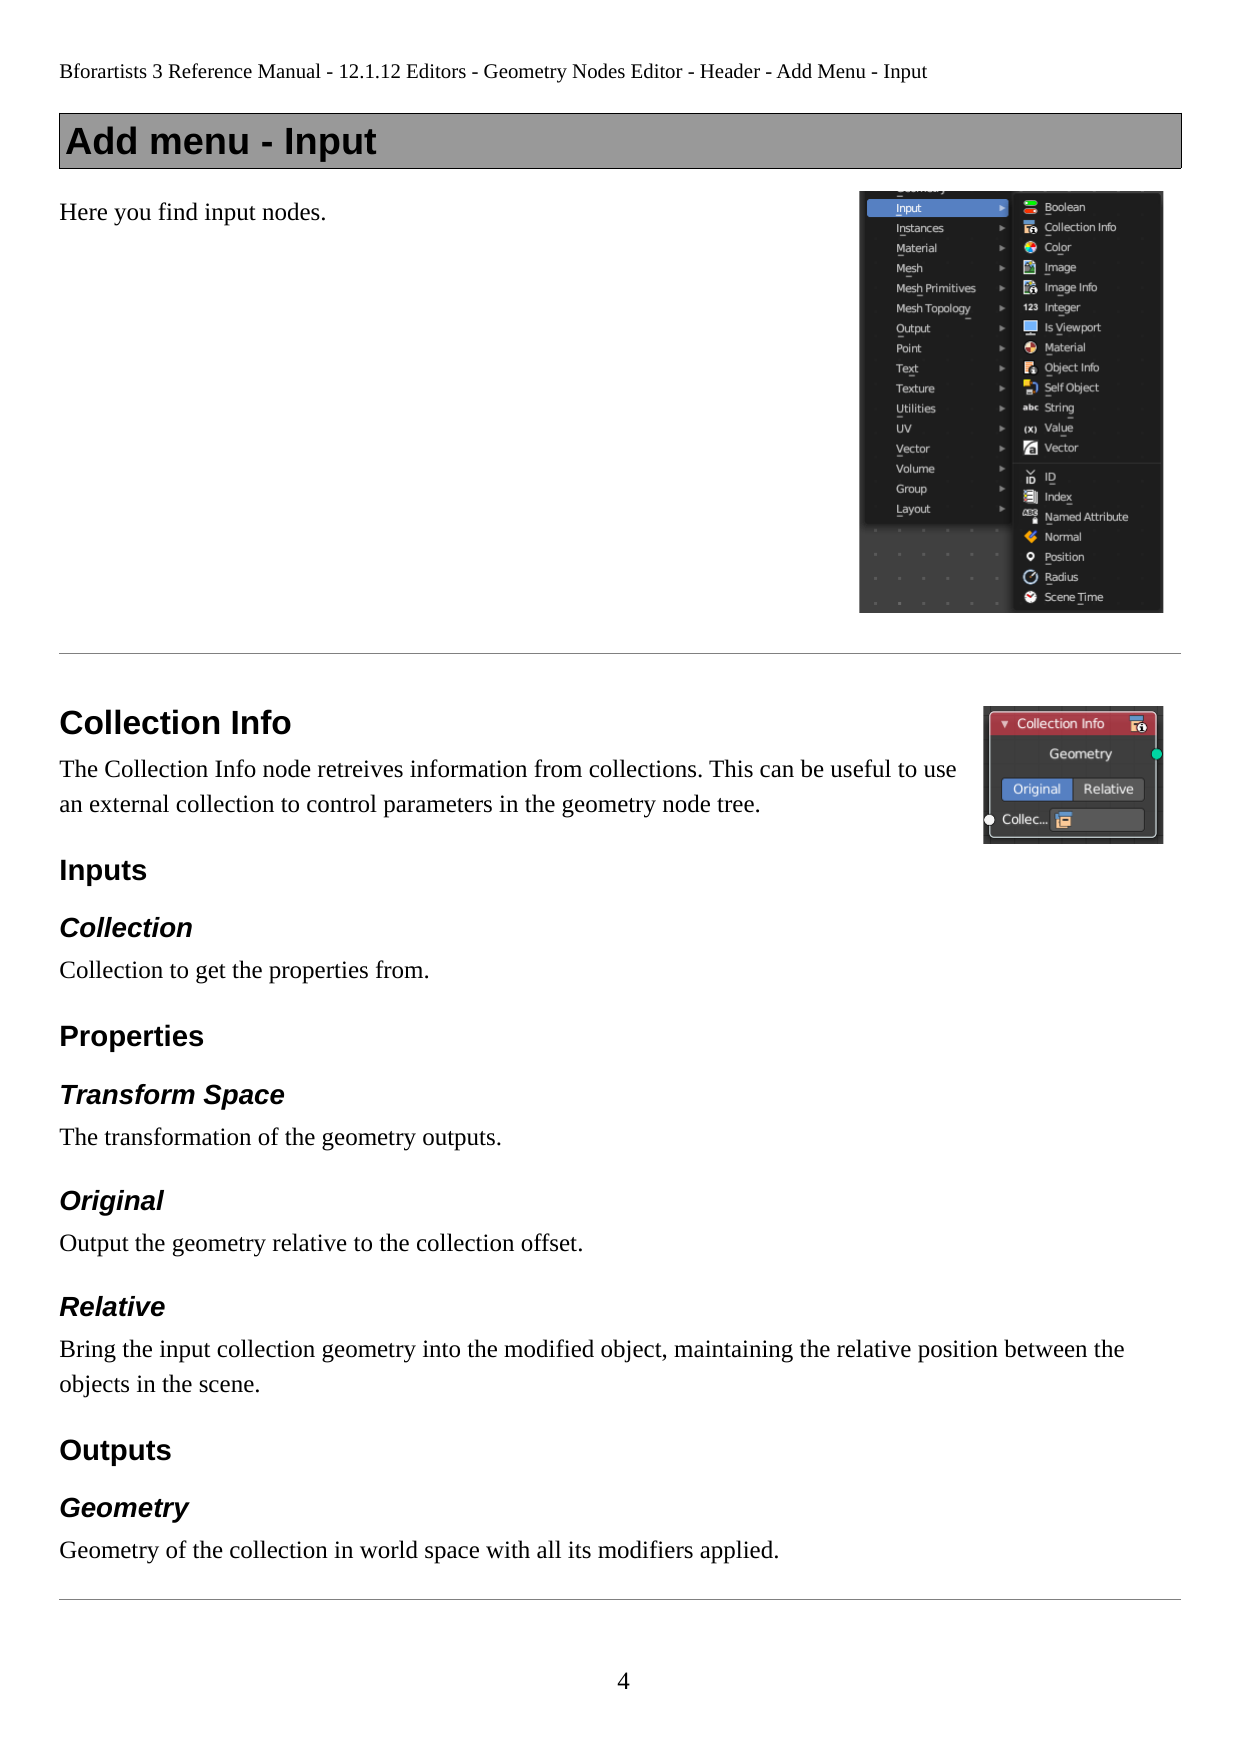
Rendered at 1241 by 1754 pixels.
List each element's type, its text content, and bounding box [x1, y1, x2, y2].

subtitle Outputs [59, 1432, 1181, 1466]
subtitle Geometry [59, 1491, 1181, 1523]
text Output the geometry relative to the collection offset. [59, 1228, 1181, 1257]
text The Collection Info node retreives information from collections. This can be useful to use an external collection to control parameters in the geometry node tree. [59, 754, 983, 818]
text The transformation of the geometry outputs. [59, 1122, 1181, 1151]
text Geometry of the collection in world space with all its modifiers applied. [59, 1536, 1181, 1564]
table_header Add menu - Input [60, 114, 1181, 168]
picture [983, 706, 1164, 844]
subtitle Properties [59, 1019, 1181, 1053]
subtitle Original [59, 1184, 1181, 1216]
subtitle Collection [59, 911, 1181, 943]
text Here you find input nodes. [59, 197, 859, 225]
subtitle Collection Info [59, 703, 1181, 742]
text Bring the input collection geometry into the modified object, maintaining the relative position between the objects in the scene. [59, 1334, 1181, 1397]
subtitle Relative [59, 1290, 1181, 1322]
subtitle Inputs [59, 852, 1181, 886]
text Collection to get the properties from. [59, 956, 1181, 984]
subtitle Transform Space [59, 1078, 1181, 1110]
picture [859, 191, 1164, 613]
